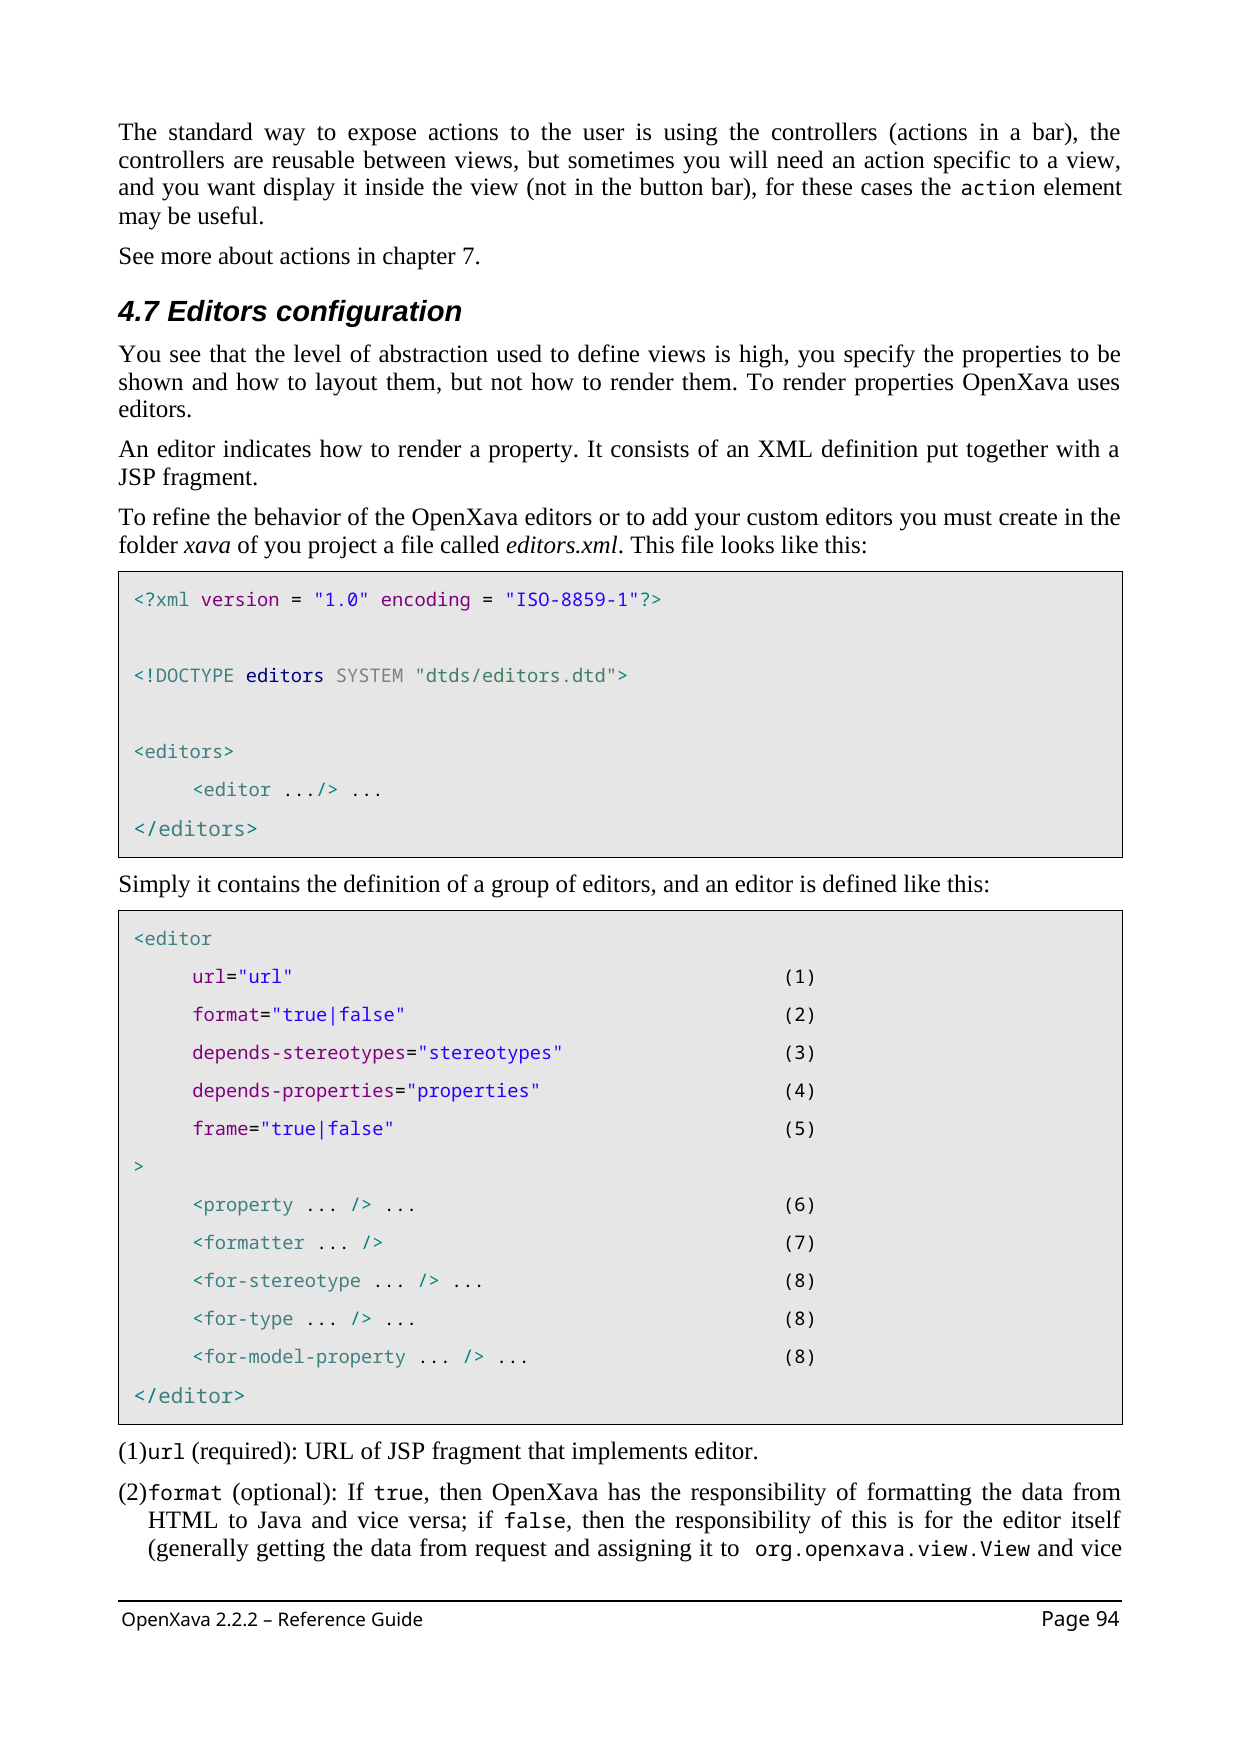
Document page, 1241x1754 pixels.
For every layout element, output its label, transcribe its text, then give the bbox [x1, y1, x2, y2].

text frame="true|false" (5) [119, 1100, 1122, 1138]
subtitle Editors configuration [118, 295, 1122, 327]
text <editor [119, 911, 1122, 948]
text </editors> [119, 799, 1122, 857]
text <for-model-property ... /> ... (8) [119, 1328, 1122, 1366]
text <!DOCTYPE editors SYSTEM "dtds/editors.dtd"> [119, 647, 1122, 685]
text See more about actions in chapter 7. [118, 242, 1122, 270]
text To refine the behavior of the OpenXava editors or to add your custom editors you must create in the folder xava of you project a file called editors.xml. This file looks like this: [118, 503, 1122, 559]
text </editor> [119, 1366, 1122, 1424]
text depends-stereotypes="stereotypes" (3) [119, 1024, 1122, 1062]
text <editors> [119, 723, 1122, 761]
text <formatter ... /> (7) [119, 1214, 1122, 1252]
text An editor indicates how to render a property. It consists of an XML definition put together with a JSP fragment. [118, 436, 1122, 491]
text url="url" (1) [119, 948, 1122, 986]
text You see that the level of abstraction used to define views is high, you specify the properties to be shown and how to layout them, but not how to render them. To render properties OpenXava uses editors. [118, 340, 1122, 423]
text <for-type ... /> ... (8) [119, 1290, 1122, 1328]
list url (required): URL of JSP fragment that implements editor. [118, 1437, 1122, 1465]
text format="true|false" (2) [119, 986, 1122, 1024]
text <?xml version = "1.0" encoding = "ISO-8859-1"?> [119, 572, 1122, 609]
text depends-properties="properties" (4) [119, 1062, 1122, 1100]
text <property ... /> ... (6) [119, 1176, 1122, 1214]
text The standard way to expose actions to the user is using the controllers (actions in a bar), the controllers are reusable between views, but sometimes you will need an action specific to a view, and you want display it inside the view (not in the button bar), for these cases the action element may be useful. [118, 118, 1122, 229]
list format (optional): If true, then OpenXava has the responsibility of formatting the data from HTML to Java and vice versa; if false, then the responsibility of this is for the editor itself (generally getting the data from request and assigning it to org.openxava.view.View and vice [118, 1478, 1122, 1562]
text Simply it contains the definition of a group of editors, and an editor is defined like this: [118, 870, 1122, 898]
text > [119, 1138, 1122, 1176]
text <editor .../> ... [119, 761, 1122, 799]
text <for-stereotype ... /> ... (8) [119, 1252, 1122, 1290]
